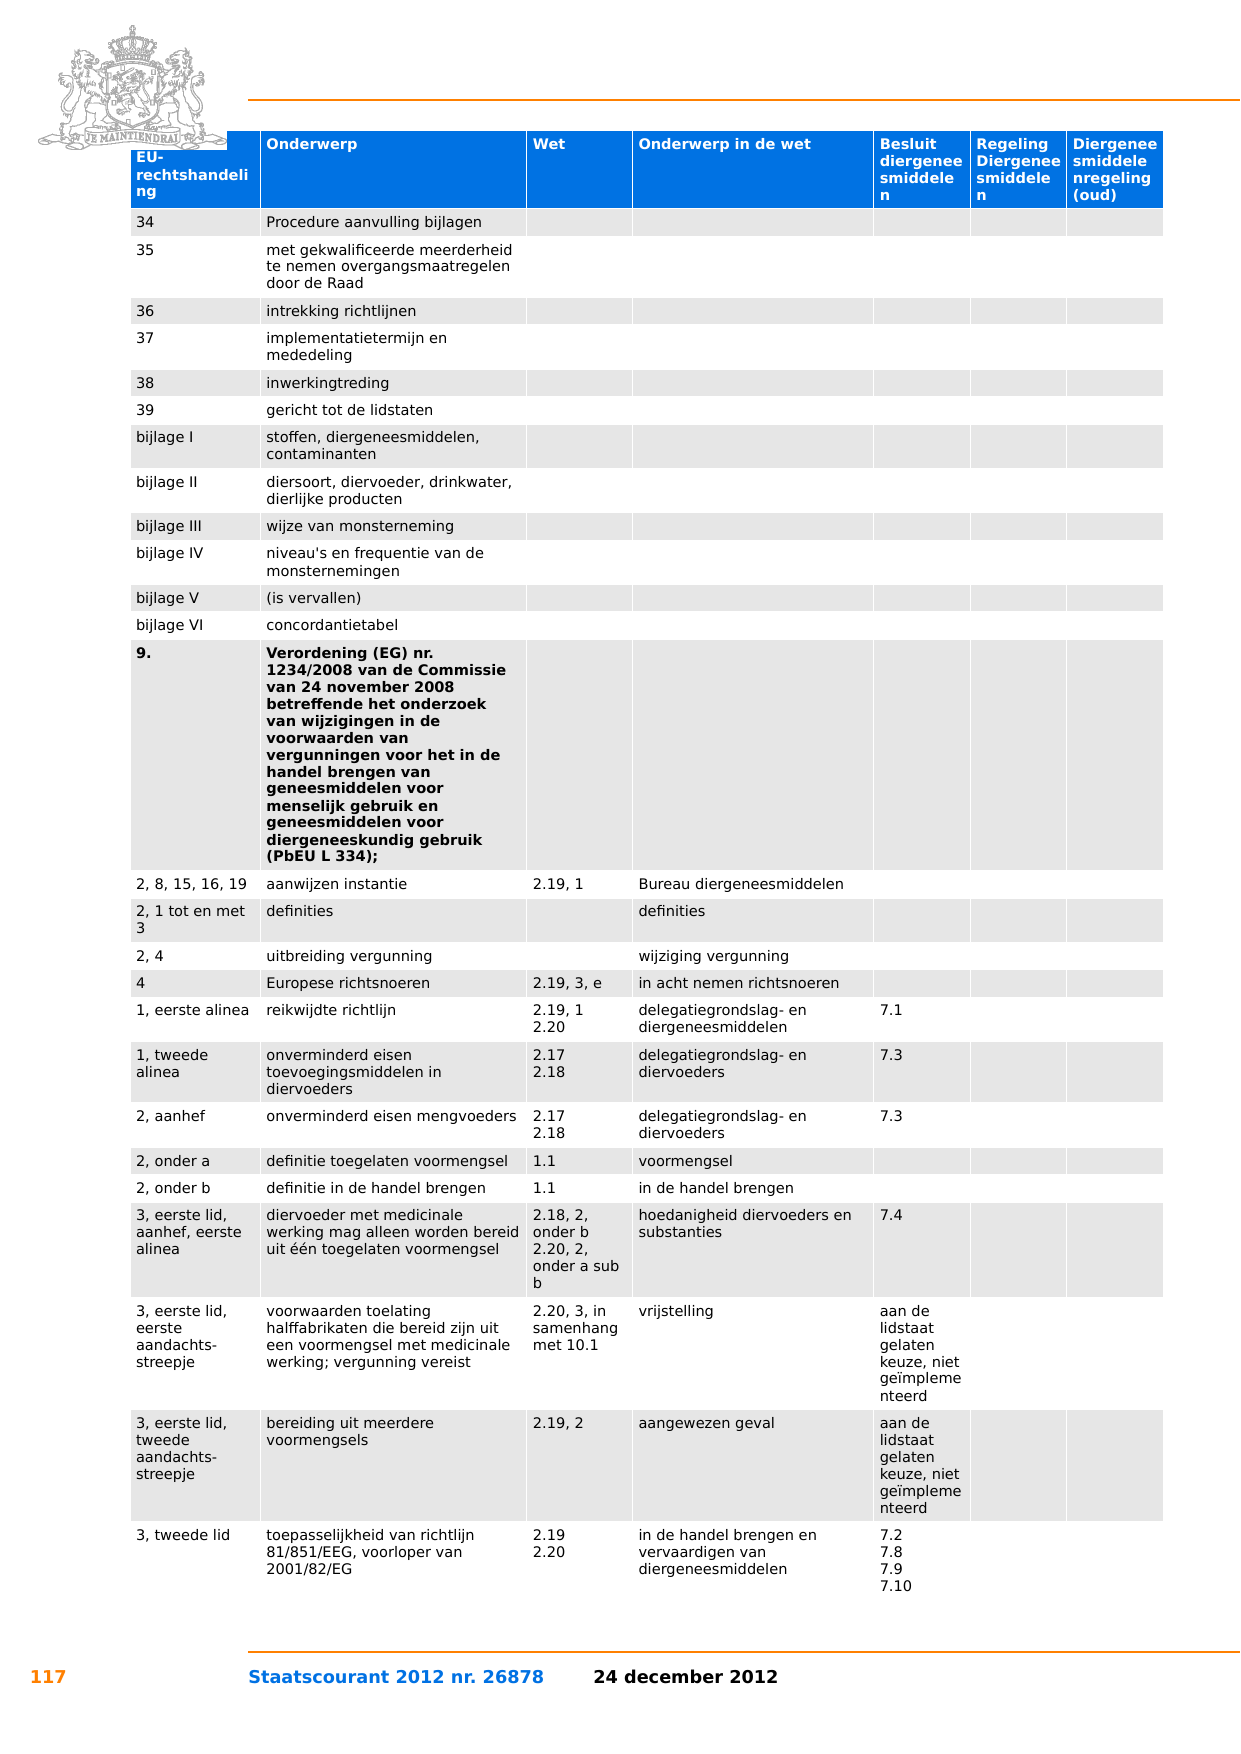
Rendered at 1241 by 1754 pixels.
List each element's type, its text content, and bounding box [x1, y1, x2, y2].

table_cell 3, tweede lid [131, 1523, 260, 1600]
table_cell aan de lidstaat gelaten keuze, niet geïmplementeerd [874, 1298, 970, 1409]
table_cell [633, 298, 873, 324]
table_cell 2.19, 3, e [527, 970, 632, 997]
table_cell [633, 613, 873, 639]
table_cell [633, 325, 873, 369]
table_cell [1067, 397, 1163, 423]
table_cell [874, 613, 970, 639]
table_header Onderwerp in de wet [633, 131, 873, 208]
table_cell [527, 513, 632, 540]
table_cell [971, 237, 1066, 297]
table_cell Procedure aanvulling bijlagen [261, 209, 526, 236]
table_cell niveau's en frequentie van de monsternemingen [261, 541, 526, 584]
table_cell 37 [131, 325, 260, 369]
table_cell [1067, 640, 1163, 870]
table_cell [971, 397, 1066, 423]
table_cell [1067, 899, 1163, 942]
table_cell [633, 425, 873, 468]
table_cell bijlage VI [131, 613, 260, 639]
table_cell [971, 1298, 1066, 1409]
table_cell [1067, 1103, 1163, 1147]
table_cell [874, 871, 970, 897]
table_cell [971, 1042, 1066, 1102]
table_cell [1067, 1298, 1163, 1409]
table_cell [971, 425, 1066, 468]
table_cell 1, eerste alinea [131, 998, 260, 1041]
table_header Onderwerp [261, 131, 526, 208]
table_cell [874, 970, 970, 997]
table_cell [633, 513, 873, 540]
table_cell [971, 370, 1066, 396]
table_cell hoedanigheid diervoeders en substanties [633, 1203, 873, 1297]
table_cell 3, eerste lid, tweede aandachts- streepje [131, 1410, 260, 1521]
table_cell [971, 513, 1066, 540]
table_header Besluit diergeneesmiddelen [874, 131, 970, 208]
table_cell [527, 425, 632, 468]
table_cell [1067, 1042, 1163, 1102]
table_cell [874, 325, 970, 369]
table_cell [633, 397, 873, 423]
table_cell delegatiegrondslag- en diervoeders [633, 1103, 873, 1147]
table_cell 36 [131, 298, 260, 324]
table_cell [1067, 1175, 1163, 1201]
table_cell [874, 1148, 970, 1174]
table_cell 2.19 2.20 [527, 1523, 632, 1600]
table_cell [1067, 298, 1163, 324]
table_cell 9. [131, 640, 260, 870]
table_cell [1067, 613, 1163, 639]
table_cell bijlage II [131, 469, 260, 512]
table_cell [1067, 513, 1163, 540]
table_cell Bureau diergeneesmiddelen [633, 871, 873, 897]
table_cell Europese richtsnoeren [261, 970, 526, 997]
table_cell [633, 640, 873, 870]
table_cell bijlage I [131, 425, 260, 468]
table_cell [527, 640, 632, 870]
table_cell 35 [131, 237, 260, 297]
table_cell [874, 469, 970, 512]
table_cell delegatiegrondslag- en diergeneesmiddelen [633, 998, 873, 1041]
table_cell bereiding uit meerdere voormengsels [261, 1410, 526, 1521]
table_cell [874, 237, 970, 297]
table_cell aanwijzen instantie [261, 871, 526, 897]
table_cell definities [261, 899, 526, 942]
table_cell [1067, 469, 1163, 512]
table_cell 2, 8, 15, 16, 19 [131, 871, 260, 897]
table_cell [1067, 325, 1163, 369]
table_cell [1067, 585, 1163, 611]
table_cell [874, 899, 970, 942]
table_cell 2.19, 2 [527, 1410, 632, 1521]
table_cell [874, 298, 970, 324]
table_cell [1067, 541, 1163, 584]
table_header Diergeneesmiddelenregeling (oud) [1067, 131, 1163, 208]
table_cell [633, 370, 873, 396]
table_cell [874, 943, 970, 969]
table_cell [971, 970, 1066, 997]
table_cell 2.17 2.18 [527, 1103, 632, 1147]
table_cell inwerkingtreding [261, 370, 526, 396]
table_cell 38 [131, 370, 260, 396]
table_cell onverminderd eisen mengvoeders [261, 1103, 526, 1147]
table_header Wet [527, 131, 632, 208]
table_cell (is vervallen) [261, 585, 526, 611]
table_cell vrijstelling [633, 1298, 873, 1409]
table_cell [874, 425, 970, 468]
table_cell 7.3 [874, 1103, 970, 1147]
table_cell 2, 4 [131, 943, 260, 969]
table_cell 1, tweede alinea [131, 1042, 260, 1102]
table_cell [1067, 370, 1163, 396]
table_cell 7.3 [874, 1042, 970, 1102]
table_cell 2.19, 1 2.20 [527, 998, 632, 1041]
table_cell [971, 1410, 1066, 1521]
table_cell [633, 585, 873, 611]
table_cell [1067, 998, 1163, 1041]
table_cell toepasselijkheid van richtlijn 81/851/EEG, voorloper van 2001/82/EG [261, 1523, 526, 1600]
table_cell [971, 541, 1066, 584]
table_cell [527, 370, 632, 396]
table_cell [971, 871, 1066, 897]
table_cell 3, eerste lid, aanhef, eerste alinea [131, 1203, 260, 1297]
table_cell 39 [131, 397, 260, 423]
table_cell [527, 237, 632, 297]
table_cell [971, 1103, 1066, 1147]
table_cell 2, 1 tot en met 3 [131, 899, 260, 942]
table_cell [1067, 1203, 1163, 1297]
table_cell delegatiegrondslag- en diervoeders [633, 1042, 873, 1102]
table_cell [971, 1148, 1066, 1174]
table_cell [874, 370, 970, 396]
table_cell [971, 469, 1066, 512]
table_cell bijlage IV [131, 541, 260, 584]
table_cell Verordening (EG) nr. 1234/2008 van de Commissie van 24 november 2008 betreffende het onderzoek van wijzigingen in de voorwaarden van vergunningen voor het in de handel brengen van geneesmiddelen voor menselijk gebruik en geneesmiddelen voor diergeneeskundig gebruik (PbEU L 334); [261, 640, 526, 870]
table_cell [1067, 237, 1163, 297]
table_cell [971, 585, 1066, 611]
table_cell bijlage V [131, 585, 260, 611]
table_cell intrekking richtlijnen [261, 298, 526, 324]
table_cell [527, 943, 632, 969]
table_cell 7.2 7.8 7.9 7.10 [874, 1523, 970, 1600]
table_cell 2.19, 1 [527, 871, 632, 897]
table_header EU-rechtshandeling [131, 131, 260, 208]
table_cell [527, 397, 632, 423]
table_cell [971, 899, 1066, 942]
table_cell gericht tot de lidstaten [261, 397, 526, 423]
table_cell [527, 613, 632, 639]
table_cell [527, 209, 632, 236]
table_cell [1067, 1148, 1163, 1174]
table_cell [527, 585, 632, 611]
table_cell reikwijdte richtlijn [261, 998, 526, 1041]
table_cell diersoort, diervoeder, drinkwater, dierlijke producten [261, 469, 526, 512]
table_cell aangewezen geval [633, 1410, 873, 1521]
table_cell 2.18, 2, onder b 2.20, 2, onder a sub b [527, 1203, 632, 1297]
table_cell [633, 237, 873, 297]
table_cell [633, 469, 873, 512]
table_cell voormengsel [633, 1148, 873, 1174]
table_cell [971, 1175, 1066, 1201]
table_cell [1067, 1523, 1163, 1600]
table_cell wijziging vergunning [633, 943, 873, 969]
table_cell 3, eerste lid, eerste aandachts- streepje [131, 1298, 260, 1409]
table_cell [971, 613, 1066, 639]
table_cell 2, aanhef [131, 1103, 260, 1147]
table_cell [971, 209, 1066, 236]
table_cell [633, 209, 873, 236]
table_cell [527, 325, 632, 369]
table_cell diervoeder met medicinale werking mag alleen worden bereid uit één toegelaten voormengsel [261, 1203, 526, 1297]
table_header Regeling Diergeneesmiddelen [971, 131, 1066, 208]
table_cell 34 [131, 209, 260, 236]
table_cell bijlage III [131, 513, 260, 540]
table_cell definitie in de handel brengen [261, 1175, 526, 1201]
table_cell [971, 943, 1066, 969]
table_cell [874, 541, 970, 584]
table_cell [1067, 1410, 1163, 1521]
table_cell uitbreiding vergunning [261, 943, 526, 969]
table_cell 2.17 2.18 [527, 1042, 632, 1102]
table_cell 2, onder b [131, 1175, 260, 1201]
table_cell voorwaarden toelating halffabrikaten die bereid zijn uit een voormengsel met medicinale werking; vergunning vereist [261, 1298, 526, 1409]
table_cell aan de lidstaat gelaten keuze, niet geïmplementeerd [874, 1410, 970, 1521]
table_cell in de handel brengen en vervaardigen van diergeneesmiddelen [633, 1523, 873, 1600]
table_cell definities [633, 899, 873, 942]
table_cell 4 [131, 970, 260, 997]
table_cell implementatietermijn en mededeling [261, 325, 526, 369]
table_cell [971, 1523, 1066, 1600]
table_cell definitie toegelaten voormengsel [261, 1148, 526, 1174]
table_cell [527, 541, 632, 584]
table_cell [1067, 209, 1163, 236]
table_cell [1067, 425, 1163, 468]
table_cell 7.4 [874, 1203, 970, 1297]
picture [38, 25, 227, 150]
table_cell [874, 640, 970, 870]
table_cell [874, 513, 970, 540]
table_cell [971, 640, 1066, 870]
table_cell in acht nemen richtsnoeren [633, 970, 873, 997]
table_cell 1.1 [527, 1148, 632, 1174]
table_cell [527, 899, 632, 942]
table_cell [874, 397, 970, 423]
table_cell [971, 998, 1066, 1041]
table_cell 2.20, 3, in samenhang met 10.1 [527, 1298, 632, 1409]
table_cell [971, 325, 1066, 369]
table_cell concordantietabel [261, 613, 526, 639]
table_cell [527, 298, 632, 324]
table_cell [874, 1175, 970, 1201]
table_cell met gekwalificeerde meerderheid te nemen overgangsmaatregelen door de Raad [261, 237, 526, 297]
table_cell [527, 469, 632, 512]
table_cell stoffen, diergeneesmiddelen, contaminanten [261, 425, 526, 468]
table_cell [1067, 970, 1163, 997]
table_cell [1067, 943, 1163, 969]
table_cell [1067, 871, 1163, 897]
table_cell [633, 541, 873, 584]
table_cell [971, 1203, 1066, 1297]
table_cell wijze van monsterneming [261, 513, 526, 540]
table_cell [971, 298, 1066, 324]
table_cell onverminderd eisen toevoegingsmiddelen in diervoeders [261, 1042, 526, 1102]
table_cell 1.1 [527, 1175, 632, 1201]
table_cell [874, 209, 970, 236]
table_cell in de handel brengen [633, 1175, 873, 1201]
table_cell [874, 585, 970, 611]
table_cell 2, onder a [131, 1148, 260, 1174]
table_cell 7.1 [874, 998, 970, 1041]
